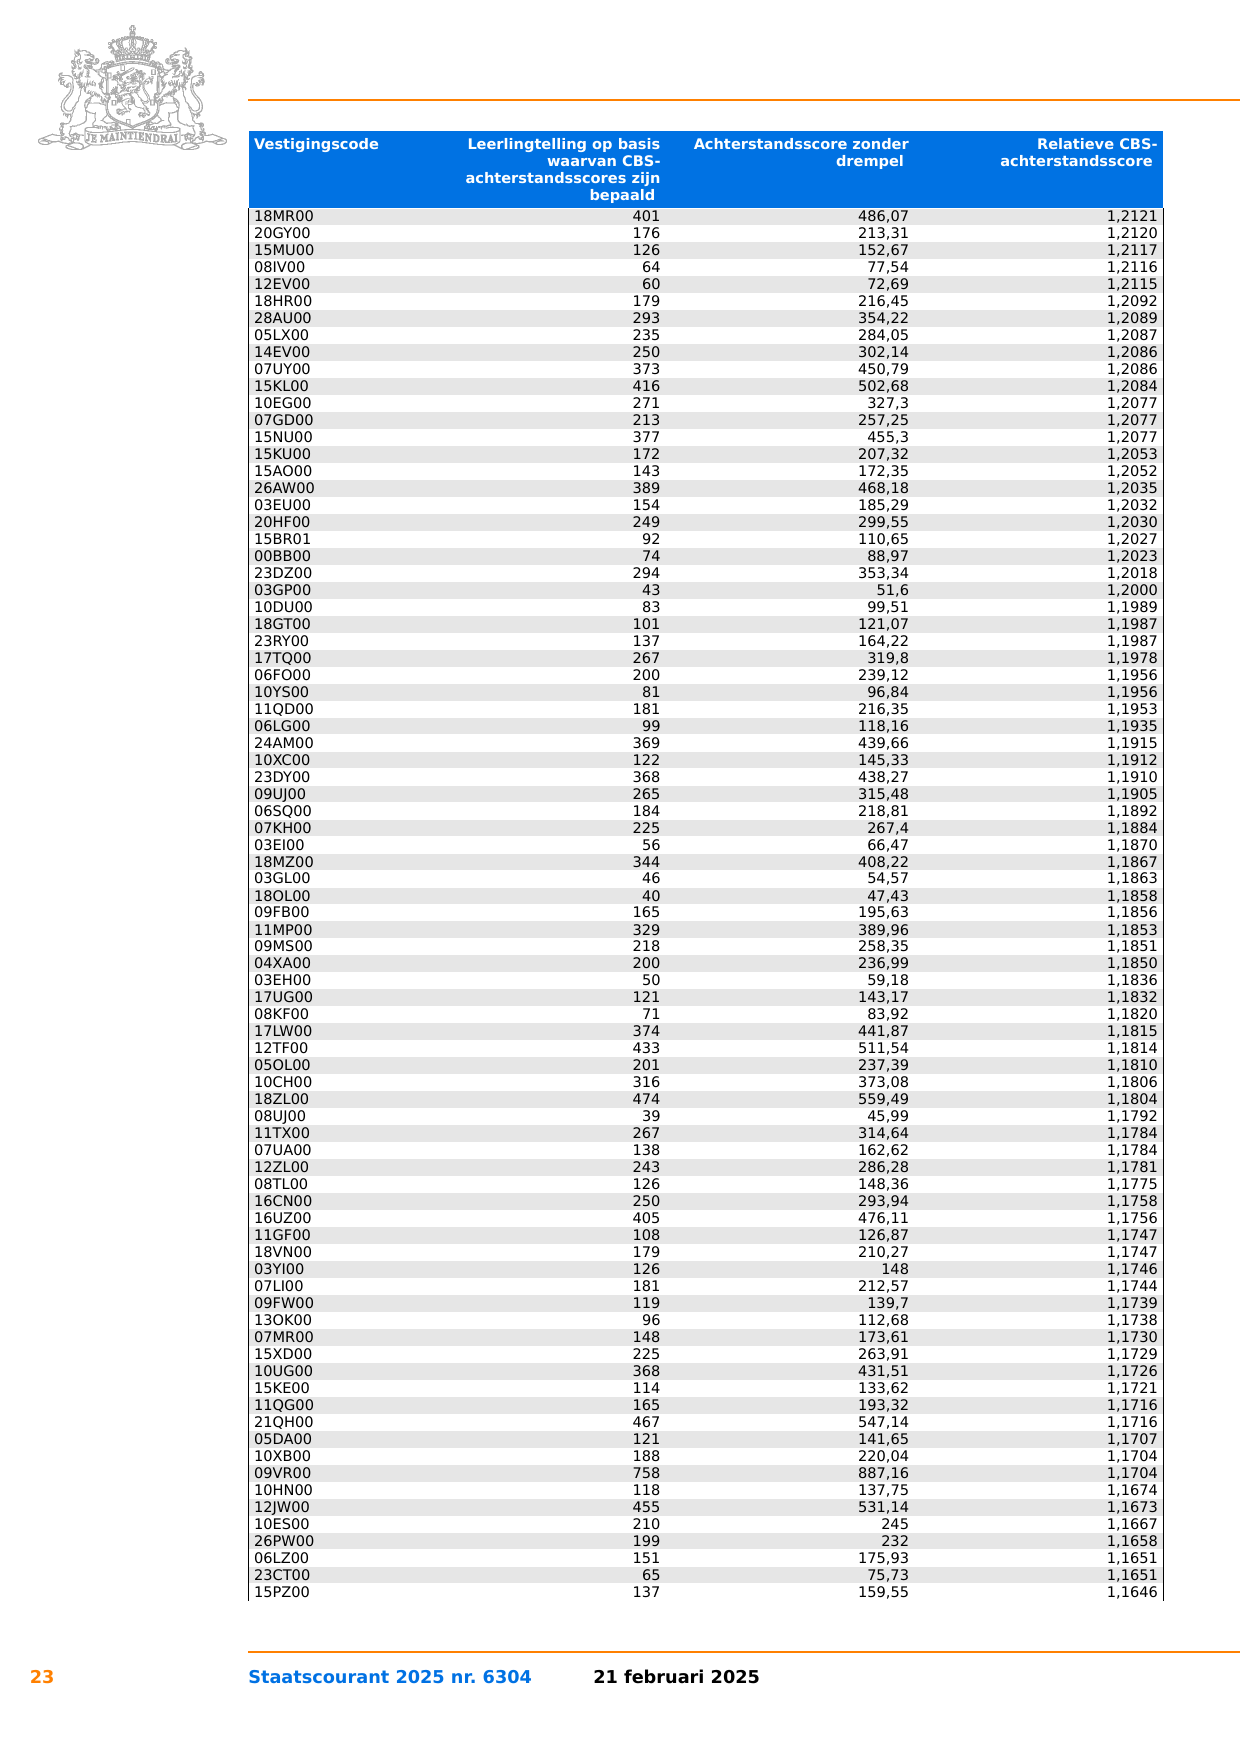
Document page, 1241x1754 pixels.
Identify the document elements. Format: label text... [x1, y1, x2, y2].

table_cell 329 [418, 921, 666, 938]
table_cell 54,57 [666, 870, 915, 887]
table_cell 108 [418, 1227, 666, 1244]
table_cell 1,2052 [915, 463, 1163, 480]
table_cell 1,1870 [915, 836, 1163, 853]
table_cell 210,27 [666, 1244, 915, 1261]
table_cell 18VN00 [249, 1244, 417, 1261]
table_cell 1,1956 [915, 684, 1163, 701]
table_cell 267,4 [666, 820, 915, 836]
table_cell 245 [666, 1516, 915, 1533]
table_cell 1,2000 [915, 582, 1163, 599]
table_cell 172,35 [666, 463, 915, 480]
table_cell 207,32 [666, 446, 915, 463]
table_cell 286,28 [666, 1159, 915, 1176]
table_cell 1,1863 [915, 870, 1163, 887]
table_cell 486,07 [666, 209, 915, 225]
table_cell 1,2116 [915, 259, 1163, 276]
table_cell 1,1989 [915, 599, 1163, 616]
table_cell 201 [418, 1057, 666, 1074]
table_cell 271 [418, 395, 666, 412]
table_cell 15KL00 [249, 378, 417, 395]
table_cell 96,84 [666, 684, 915, 701]
table_cell 225 [418, 820, 666, 836]
table_cell 476,11 [666, 1210, 915, 1227]
table_cell 179 [418, 293, 666, 310]
table_cell 99,51 [666, 599, 915, 616]
table_cell 455,3 [666, 429, 915, 446]
table_cell 03EI00 [249, 836, 417, 853]
table_cell 439,66 [666, 735, 915, 752]
table_cell 09UJ00 [249, 786, 417, 802]
table_cell 1,1884 [915, 820, 1163, 836]
table_cell 374 [418, 1023, 666, 1040]
table_cell 18GT00 [249, 616, 417, 633]
table_cell 26PW00 [249, 1533, 417, 1549]
table_cell 59,18 [666, 972, 915, 989]
table_cell 1,1730 [915, 1329, 1163, 1346]
table_cell 162,62 [666, 1142, 915, 1159]
table_cell 1,1673 [915, 1499, 1163, 1516]
table_cell 213 [418, 412, 666, 429]
table_cell 531,14 [666, 1499, 915, 1516]
table_cell 216,35 [666, 701, 915, 718]
table_cell 1,1707 [915, 1431, 1163, 1448]
table_cell 05OL00 [249, 1057, 417, 1074]
table_cell 09MS00 [249, 938, 417, 955]
table_cell 23RY00 [249, 633, 417, 650]
table_cell 173,61 [666, 1329, 915, 1346]
table_cell 1,2077 [915, 395, 1163, 412]
table_cell 154 [418, 497, 666, 514]
table_cell 218 [418, 938, 666, 955]
table_cell 43 [418, 582, 666, 599]
table_cell 314,64 [666, 1125, 915, 1142]
table_cell 20GY00 [249, 225, 417, 242]
table_cell 210 [418, 1516, 666, 1533]
table_cell 218,81 [666, 803, 915, 819]
table_cell 64 [418, 259, 666, 276]
table_cell 26AW00 [249, 480, 417, 497]
table_cell 24AM00 [249, 735, 417, 752]
table_cell 1,2092 [915, 293, 1163, 310]
table_cell 121 [418, 989, 666, 1006]
table_cell 1,2115 [915, 276, 1163, 293]
table_cell 07KH00 [249, 820, 417, 836]
table_cell 1,1905 [915, 786, 1163, 802]
table_cell 1,1667 [915, 1516, 1163, 1533]
table_cell 1,1836 [915, 972, 1163, 989]
table_cell 137,75 [666, 1482, 915, 1499]
table_cell 401 [418, 209, 666, 225]
table_cell 237,39 [666, 1057, 915, 1074]
table_cell 20HF00 [249, 514, 417, 531]
table_cell 1,1850 [915, 955, 1163, 972]
table_cell 77,54 [666, 259, 915, 276]
table_cell 176 [418, 225, 666, 242]
table_cell 15NU00 [249, 429, 417, 446]
table_cell 199 [418, 1533, 666, 1549]
table_cell 1,1658 [915, 1533, 1163, 1549]
table_cell 431,51 [666, 1363, 915, 1380]
table_cell 1,2053 [915, 446, 1163, 463]
table_cell 18OL00 [249, 888, 417, 904]
table_cell 185,29 [666, 497, 915, 514]
table_cell 184 [418, 803, 666, 819]
table_cell 195,63 [666, 904, 915, 921]
table_cell 1,1739 [915, 1295, 1163, 1312]
table_cell 1,1646 [915, 1584, 1163, 1601]
table_cell 143,17 [666, 989, 915, 1006]
table_cell 450,79 [666, 361, 915, 378]
table_cell 887,16 [666, 1465, 915, 1482]
table_cell 07UA00 [249, 1142, 417, 1159]
table_cell 138 [418, 1142, 666, 1159]
table_cell 213,31 [666, 225, 915, 242]
table_cell 559,49 [666, 1091, 915, 1108]
table_cell 377 [418, 429, 666, 446]
table_cell 1,2089 [915, 310, 1163, 327]
table_cell 1,1651 [915, 1550, 1163, 1567]
table_cell 368 [418, 769, 666, 786]
table_cell 232 [666, 1533, 915, 1549]
table_cell 1,2086 [915, 361, 1163, 378]
table_cell 04XA00 [249, 955, 417, 972]
table_cell 1,2084 [915, 378, 1163, 395]
table_cell 60 [418, 276, 666, 293]
table_cell 216,45 [666, 293, 915, 310]
table_cell 09FW00 [249, 1295, 417, 1312]
table_cell 1,1784 [915, 1142, 1163, 1159]
table_cell 148 [666, 1261, 915, 1278]
table_cell 1,1704 [915, 1465, 1163, 1482]
table_cell 1,2030 [915, 514, 1163, 531]
table_cell 114 [418, 1380, 666, 1397]
table_cell 05DA00 [249, 1431, 417, 1448]
table_header Leerlingtelling op basis waarvan CBS-achterstandsscores zijn bepaald [418, 131, 666, 208]
table_cell 1,1747 [915, 1244, 1163, 1261]
table_cell 1,1820 [915, 1006, 1163, 1023]
table_cell 17LW00 [249, 1023, 417, 1040]
table_cell 1,1867 [915, 854, 1163, 870]
table_cell 1,1726 [915, 1363, 1163, 1380]
table_cell 12JW00 [249, 1499, 417, 1516]
table_cell 06LZ00 [249, 1550, 417, 1567]
table_cell 51,6 [666, 582, 915, 599]
table_cell 23DY00 [249, 769, 417, 786]
table_cell 1,1987 [915, 633, 1163, 650]
table_cell 455 [418, 1499, 666, 1516]
table_cell 319,8 [666, 650, 915, 667]
table_cell 06SQ00 [249, 803, 417, 819]
table_cell 257,25 [666, 412, 915, 429]
table_cell 15KE00 [249, 1380, 417, 1397]
table_cell 50 [418, 972, 666, 989]
table_cell 08IV00 [249, 259, 417, 276]
table_cell 1,1935 [915, 718, 1163, 734]
table_cell 15BR01 [249, 531, 417, 548]
table_cell 284,05 [666, 327, 915, 344]
table_cell 249 [418, 514, 666, 531]
table_cell 10XC00 [249, 752, 417, 768]
table_cell 1,2023 [915, 548, 1163, 565]
table_cell 293 [418, 310, 666, 327]
table_cell 1,1716 [915, 1414, 1163, 1431]
table_cell 11GF00 [249, 1227, 417, 1244]
table_cell 416 [418, 378, 666, 395]
table_cell 83,92 [666, 1006, 915, 1023]
table_cell 10XB00 [249, 1448, 417, 1465]
table_cell 13OK00 [249, 1312, 417, 1329]
table_cell 122 [418, 752, 666, 768]
table_cell 1,2032 [915, 497, 1163, 514]
table_cell 119 [418, 1295, 666, 1312]
table_cell 368 [418, 1363, 666, 1380]
table_cell 373,08 [666, 1074, 915, 1091]
table_cell 1,1721 [915, 1380, 1163, 1397]
table_cell 181 [418, 701, 666, 718]
table_cell 263,91 [666, 1346, 915, 1363]
table_cell 71 [418, 1006, 666, 1023]
table_cell 06LG00 [249, 718, 417, 734]
table_cell 220,04 [666, 1448, 915, 1465]
table_cell 239,12 [666, 667, 915, 684]
table_cell 1,1853 [915, 921, 1163, 938]
table_cell 1,2035 [915, 480, 1163, 497]
table_cell 14EV00 [249, 344, 417, 361]
table_cell 373 [418, 361, 666, 378]
table_cell 03YI00 [249, 1261, 417, 1278]
table_cell 1,1674 [915, 1482, 1163, 1499]
table_cell 165 [418, 904, 666, 921]
table_cell 408,22 [666, 854, 915, 870]
table_cell 511,54 [666, 1040, 915, 1057]
table_cell 137 [418, 1584, 666, 1601]
table_cell 09FB00 [249, 904, 417, 921]
table_cell 56 [418, 836, 666, 853]
table_cell 08UJ00 [249, 1108, 417, 1125]
table_cell 212,57 [666, 1278, 915, 1295]
table_cell 1,1987 [915, 616, 1163, 633]
table_cell 11MP00 [249, 921, 417, 938]
table_cell 45,99 [666, 1108, 915, 1125]
table_cell 07UY00 [249, 361, 417, 378]
table_cell 299,55 [666, 514, 915, 531]
table_cell 200 [418, 955, 666, 972]
table_cell 175,93 [666, 1550, 915, 1567]
table_cell 353,34 [666, 565, 915, 582]
table_cell 23DZ00 [249, 565, 417, 582]
table_cell 09VR00 [249, 1465, 417, 1482]
table_cell 1,2117 [915, 242, 1163, 259]
table_cell 1,2077 [915, 412, 1163, 429]
table_cell 118,16 [666, 718, 915, 734]
table_cell 250 [418, 344, 666, 361]
table_cell 1,1758 [915, 1193, 1163, 1210]
table_cell 11QG00 [249, 1397, 417, 1414]
table_cell 101 [418, 616, 666, 633]
table_cell 1,1810 [915, 1057, 1163, 1074]
table_cell 433 [418, 1040, 666, 1057]
table_cell 315,48 [666, 786, 915, 802]
table_cell 18MZ00 [249, 854, 417, 870]
table_cell 05LX00 [249, 327, 417, 344]
table_cell 10CH00 [249, 1074, 417, 1091]
table_cell 96 [418, 1312, 666, 1329]
table_cell 1,2086 [915, 344, 1163, 361]
table_cell 28AU00 [249, 310, 417, 327]
table_cell 06FO00 [249, 667, 417, 684]
table_cell 1,1738 [915, 1312, 1163, 1329]
table_cell 302,14 [666, 344, 915, 361]
table_cell 148 [418, 1329, 666, 1346]
table_cell 47,43 [666, 888, 915, 904]
table_cell 327,3 [666, 395, 915, 412]
table_cell 148,36 [666, 1176, 915, 1193]
table_cell 179 [418, 1244, 666, 1261]
table_cell 145,33 [666, 752, 915, 768]
table_cell 316 [418, 1074, 666, 1091]
table_cell 1,2027 [915, 531, 1163, 548]
table_cell 1,1756 [915, 1210, 1163, 1227]
table_cell 1,2121 [915, 209, 1163, 225]
table_cell 294 [418, 565, 666, 582]
table_cell 1,1978 [915, 650, 1163, 667]
table_cell 12EV00 [249, 276, 417, 293]
table_cell 502,68 [666, 378, 915, 395]
table_cell 441,87 [666, 1023, 915, 1040]
table_cell 07MR00 [249, 1329, 417, 1346]
table_cell 133,62 [666, 1380, 915, 1397]
table_cell 1,1851 [915, 938, 1163, 955]
table_cell 405 [418, 1210, 666, 1227]
table_cell 03EH00 [249, 972, 417, 989]
table_cell 1,1815 [915, 1023, 1163, 1040]
table_cell 267 [418, 1125, 666, 1142]
table_cell 15AO00 [249, 463, 417, 480]
table_header Achterstandsscore zonder drempel [666, 131, 915, 208]
table_cell 18MR00 [249, 209, 417, 225]
table_cell 1,1910 [915, 769, 1163, 786]
table_cell 1,1744 [915, 1278, 1163, 1295]
table_cell 10HN00 [249, 1482, 417, 1499]
table_cell 139,7 [666, 1295, 915, 1312]
table_cell 225 [418, 1346, 666, 1363]
table_cell 99 [418, 718, 666, 734]
table_cell 118 [418, 1482, 666, 1499]
table_cell 143 [418, 463, 666, 480]
table_cell 250 [418, 1193, 666, 1210]
table_cell 172 [418, 446, 666, 463]
table_cell 07LI00 [249, 1278, 417, 1295]
table_cell 159,55 [666, 1584, 915, 1601]
table_cell 81 [418, 684, 666, 701]
table_cell 03GP00 [249, 582, 417, 599]
table_cell 474 [418, 1091, 666, 1108]
table_cell 10YS00 [249, 684, 417, 701]
table_cell 66,47 [666, 836, 915, 853]
table_cell 121,07 [666, 616, 915, 633]
table_cell 467 [418, 1414, 666, 1431]
table_cell 16UZ00 [249, 1210, 417, 1227]
table_cell 547,14 [666, 1414, 915, 1431]
table_cell 17TQ00 [249, 650, 417, 667]
table_cell 243 [418, 1159, 666, 1176]
table_cell 17UG00 [249, 989, 417, 1006]
table_cell 11QD00 [249, 701, 417, 718]
table_cell 152,67 [666, 242, 915, 259]
table_cell 1,1912 [915, 752, 1163, 768]
table_cell 83 [418, 599, 666, 616]
table_cell 236,99 [666, 955, 915, 972]
table_cell 164,22 [666, 633, 915, 650]
table_cell 03EU00 [249, 497, 417, 514]
table_cell 16CN00 [249, 1193, 417, 1210]
table_cell 10DU00 [249, 599, 417, 616]
table_cell 88,97 [666, 548, 915, 565]
table_cell 07GD00 [249, 412, 417, 429]
table_cell 39 [418, 1108, 666, 1125]
table_cell 369 [418, 735, 666, 752]
table_cell 15PZ00 [249, 1584, 417, 1601]
table_cell 1,1716 [915, 1397, 1163, 1414]
table_cell 758 [418, 1465, 666, 1482]
picture [38, 25, 227, 150]
table_cell 181 [418, 1278, 666, 1295]
table_cell 12ZL00 [249, 1159, 417, 1176]
table_cell 1,1746 [915, 1261, 1163, 1278]
table_cell 10ES00 [249, 1516, 417, 1533]
table_cell 1,1704 [915, 1448, 1163, 1465]
table_cell 267 [418, 650, 666, 667]
table_cell 265 [418, 786, 666, 802]
table_cell 126 [418, 1176, 666, 1193]
table_cell 389 [418, 480, 666, 497]
table_cell 126,87 [666, 1227, 915, 1244]
table_cell 15KU00 [249, 446, 417, 463]
table_cell 112,68 [666, 1312, 915, 1329]
table_cell 1,1892 [915, 803, 1163, 819]
table_cell 151 [418, 1550, 666, 1567]
table_cell 1,1956 [915, 667, 1163, 684]
table_cell 354,22 [666, 310, 915, 327]
table_header Relatieve CBS-achterstandsscore [915, 131, 1163, 208]
table_cell 1,2077 [915, 429, 1163, 446]
table_cell 15XD00 [249, 1346, 417, 1363]
table_cell 46 [418, 870, 666, 887]
table_cell 193,32 [666, 1397, 915, 1414]
table_cell 1,1856 [915, 904, 1163, 921]
table_cell 1,1792 [915, 1108, 1163, 1125]
table_cell 165 [418, 1397, 666, 1414]
table_cell 74 [418, 548, 666, 565]
table_cell 15MU00 [249, 242, 417, 259]
table_cell 1,2018 [915, 565, 1163, 582]
table_cell 1,1915 [915, 735, 1163, 752]
table_cell 1,1747 [915, 1227, 1163, 1244]
table_cell 1,1806 [915, 1074, 1163, 1091]
table_cell 468,18 [666, 480, 915, 497]
table_cell 10EG00 [249, 395, 417, 412]
table_cell 1,1784 [915, 1125, 1163, 1142]
table_cell 08KF00 [249, 1006, 417, 1023]
table_cell 1,2120 [915, 225, 1163, 242]
table_cell 08TL00 [249, 1176, 417, 1193]
table_cell 21QH00 [249, 1414, 417, 1431]
table_cell 65 [418, 1567, 666, 1583]
table_cell 1,1814 [915, 1040, 1163, 1057]
table_cell 258,35 [666, 938, 915, 955]
table_cell 92 [418, 531, 666, 548]
table_cell 344 [418, 854, 666, 870]
table_cell 1,1781 [915, 1159, 1163, 1176]
table_cell 12TF00 [249, 1040, 417, 1057]
table_cell 1,1832 [915, 989, 1163, 1006]
table_cell 126 [418, 1261, 666, 1278]
table_cell 40 [418, 888, 666, 904]
table_cell 141,65 [666, 1431, 915, 1448]
table_cell 1,1651 [915, 1567, 1163, 1583]
table_cell 200 [418, 667, 666, 684]
table_cell 110,65 [666, 531, 915, 548]
table_cell 18HR00 [249, 293, 417, 310]
table_cell 1,1858 [915, 888, 1163, 904]
table_cell 438,27 [666, 769, 915, 786]
table_cell 75,73 [666, 1567, 915, 1583]
table_cell 188 [418, 1448, 666, 1465]
table_cell 1,1804 [915, 1091, 1163, 1108]
table_cell 10UG00 [249, 1363, 417, 1380]
table_cell 11TX00 [249, 1125, 417, 1142]
table_cell 137 [418, 633, 666, 650]
table_cell 389,96 [666, 921, 915, 938]
table_cell 1,1775 [915, 1176, 1163, 1193]
table_cell 00BB00 [249, 548, 417, 565]
table_cell 1,2087 [915, 327, 1163, 344]
table_header Vestigingscode [249, 131, 417, 208]
table_cell 72,69 [666, 276, 915, 293]
table_cell 18ZL00 [249, 1091, 417, 1108]
table_cell 1,1729 [915, 1346, 1163, 1363]
table_cell 293,94 [666, 1193, 915, 1210]
table_cell 126 [418, 242, 666, 259]
table_cell 235 [418, 327, 666, 344]
table_cell 23CT00 [249, 1567, 417, 1583]
table_cell 121 [418, 1431, 666, 1448]
table_cell 1,1953 [915, 701, 1163, 718]
table_cell 03GL00 [249, 870, 417, 887]
